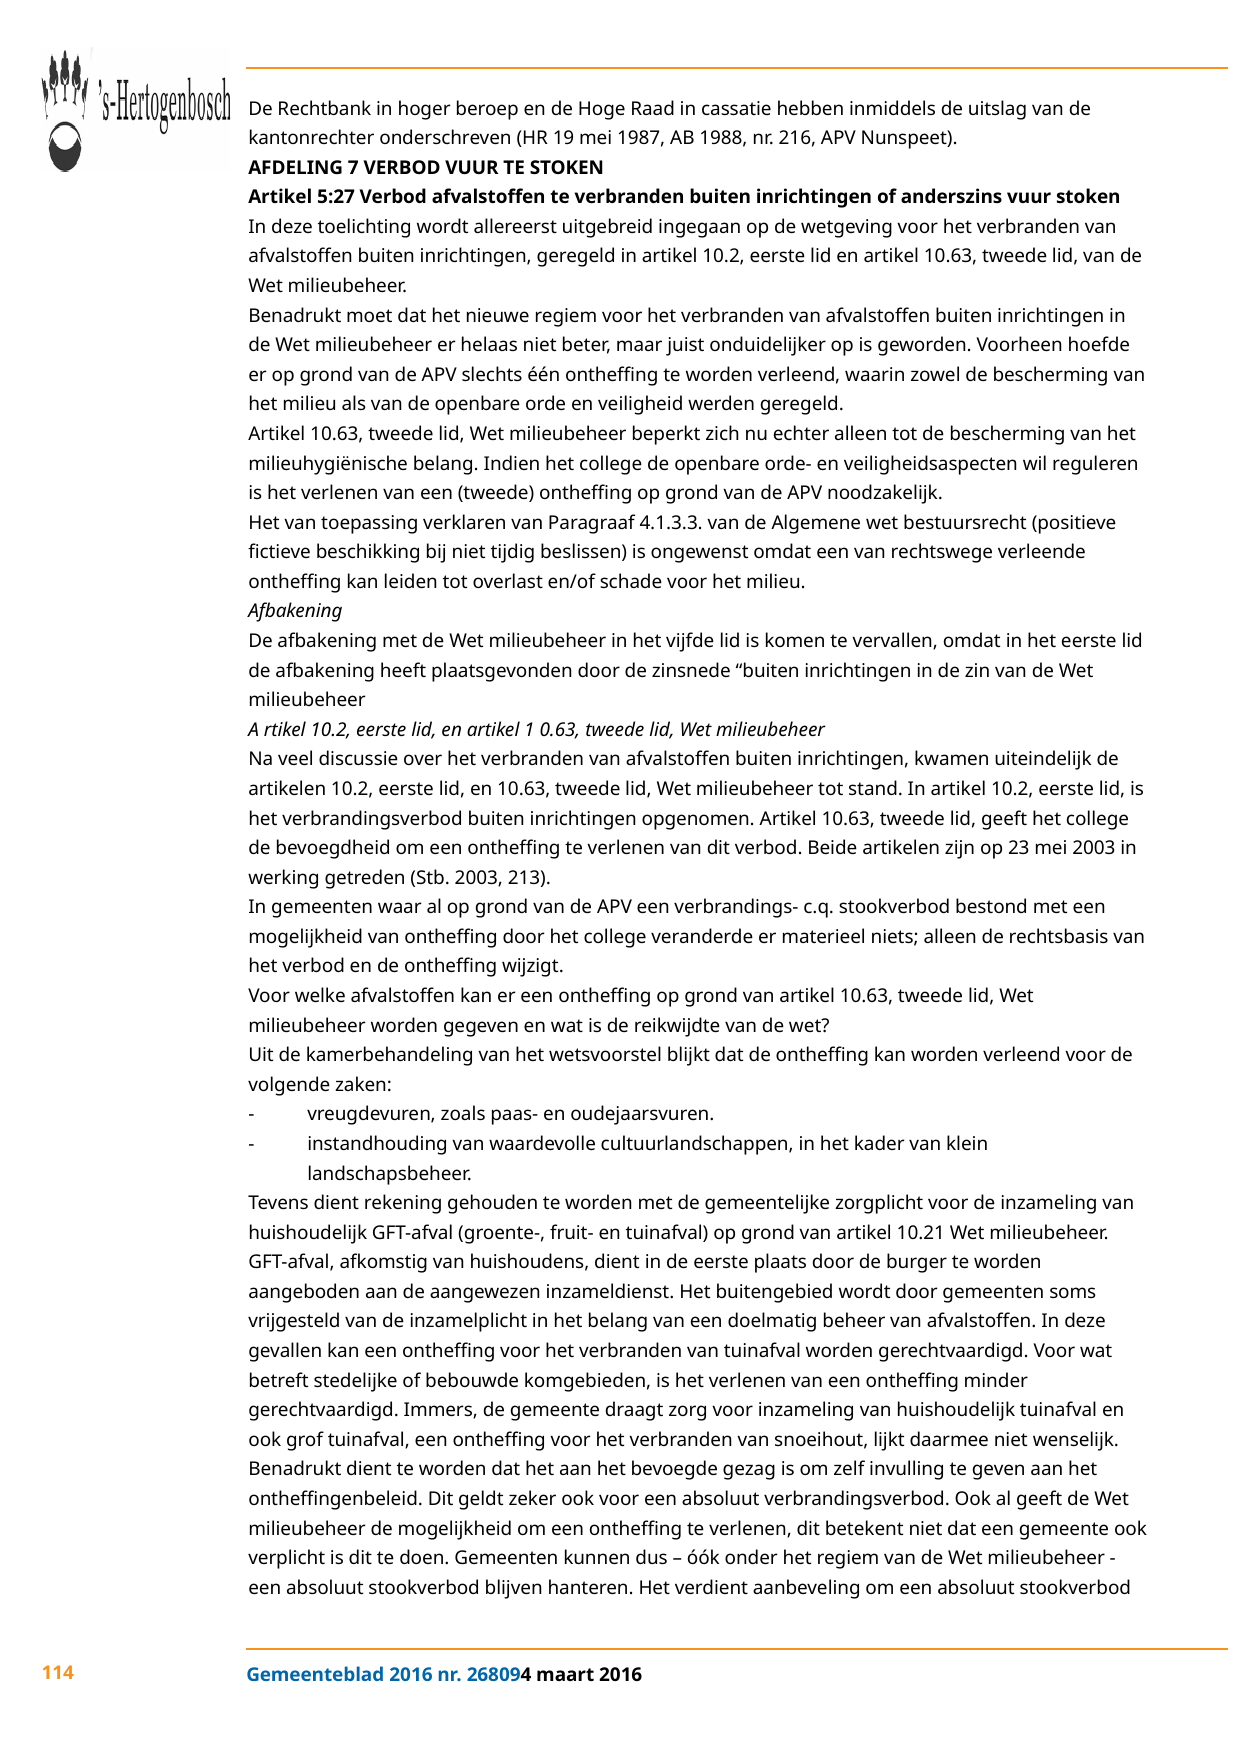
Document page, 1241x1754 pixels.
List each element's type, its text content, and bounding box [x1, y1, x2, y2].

text Voor welke afvalstoffen kan er een ontheffing op grond van artikel 10.63, tweede lid, Wet milieubeheer worden gegeven en wat is de reikwijdte van de wet? [248, 982, 1152, 1038]
text Afbakening [248, 598, 1152, 623]
text A rtikel 10.2, eerste lid, en artikel 1 0.63, tweede lid, Wet milieubeheer [248, 716, 1152, 742]
text Artikel 5:27 Verbod afvalstoffen te verbranden buiten inrichtingen of anderszins vuur stoken [248, 183, 1152, 209]
list vreugdevuren, zoals paas- en oudejaarsvuren. [248, 1101, 1152, 1126]
text In gemeenten waar al op grond van de APV een verbrandings- c.q. stookverbod bestond met een mogelijkheid van ontheffing door het college veranderde er materieel niets; alleen de rechtsbasis van het verbod en de ontheffing wijzigt. [248, 893, 1152, 978]
text Benadrukt dient te worden dat het aan het bevoegde gezag is om zelf invulling te geven aan het ontheffingenbeleid. Dit geldt zeker ook voor een absoluut verbrandingsverbod. Ook al geeft de Wet milieubeheer de mogelijkheid om een ontheffing te verlenen, dit betekent niet dat een gemeente ook verplicht is dit te doen. Gemeenten kunnen dus – óók onder het regiem van de Wet milieubeheer - een absoluut stookverbod blijven hanteren. Het verdient aanbeveling om een absoluut stookverbod [248, 1456, 1152, 1600]
picture [41, 47, 231, 172]
text Het van toepassing verklaren van Paragraaf 4.1.3.3. van de Algemene wet bestuursrecht (positieve fictieve beschikking bij niet tijdig beslissen) is ongewenst omdat een van rechtswege verleende ontheffing kan leiden tot overlast en/of schade voor het milieu. [248, 509, 1152, 594]
text De afbakening met de Wet milieubeheer in het vijfde lid is komen te vervallen, omdat in het eerste lid de afbakening heeft plaatsgevonden door de zinsnede “buiten inrichtingen in de zin van de Wet milieubeheer [248, 627, 1152, 712]
text In deze toelichting wordt allereerst uitgebreid ingegaan op de wetgeving voor het verbranden van afvalstoffen buiten inrichtingen, geregeld in artikel 10.2, eerste lid en artikel 10.63, tweede lid, van de Wet milieubeheer. [248, 213, 1152, 298]
text De Rechtbank in hoger beroep en de Hoge Raad in cassatie hebben inmiddels de uitslag van de kantonrechter onderschreven (HR 19 mei 1987, AB 1988, nr. 216, APV Nunspeet). [248, 95, 1152, 150]
text Benadrukt moet dat het nieuwe regiem voor het verbranden van afvalstoffen buiten inrichtingen in de Wet milieubeheer er helaas niet beter, maar juist onduidelijker op is geworden. Voorheen hoefde er op grond van de APV slechts één ontheffing te worden verleend, waarin zowel de bescherming van het milieu als van de openbare orde en veiligheid werden geregeld. [248, 302, 1152, 416]
list instandhouding van waardevolle cultuurlandschappen, in het kader van klein landschapsbeheer. [248, 1130, 1152, 1186]
text Na veel discussie over het verbranden van afvalstoffen buiten inrichtingen, kwamen uiteindelijk de artikelen 10.2, eerste lid, en 10.63, tweede lid, Wet milieubeheer tot stand. In artikel 10.2, eerste lid, is het verbrandingsverbod buiten inrichtingen opgenomen. Artikel 10.63, tweede lid, geeft het college de bevoegdheid om een ontheffing te verlenen van dit verbod. Beide artikelen zijn op 23 mei 2003 in werking getreden (Stb. 2003, 213). [248, 746, 1152, 890]
text Artikel 10.63, tweede lid, Wet milieubeheer beperkt zich nu echter alleen tot de bescherming van het milieuhygiënische belang. Indien het college de openbare orde- en veiligheidsaspecten wil reguleren is het verlenen van een (tweede) ontheffing op grond van de APV noodzakelijk. [248, 420, 1152, 505]
text AFDELING 7 VERBOD VUUR TE STOKEN [248, 154, 1152, 180]
text Tevens dient rekening gehouden te worden met de gemeentelijke zorgplicht voor de inzameling van huishoudelijk GFT-afval (groente-, fruit- en tuinafval) op grond van artikel 10.21 Wet milieubeheer. GFT-afval, afkomstig van huishoudens, dient in de eerste plaats door de burger te worden aangeboden aan de aangewezen inzameldienst. Het buitengebied wordt door gemeenten soms vrijgesteld van de inzamelplicht in het belang van een doelmatig beheer van afvalstoffen. In deze gevallen kan een ontheffing voor het verbranden van tuinafval worden gerechtvaardigd. Voor wat betreft stedelijke of bebouwde komgebieden, is het verlenen van een ontheffing minder gerechtvaardigd. Immers, de gemeente draagt zorg voor inzameling van huishoudelijk tuinafval en ook grof tuinafval, een ontheffing voor het verbranden van snoeihout, lijkt daarmee niet wenselijk. [248, 1189, 1152, 1452]
text Uit de kamerbehandeling van het wetsvoorstel blijkt dat de ontheffing kan worden verleend voor de volgende zaken: [248, 1041, 1152, 1097]
